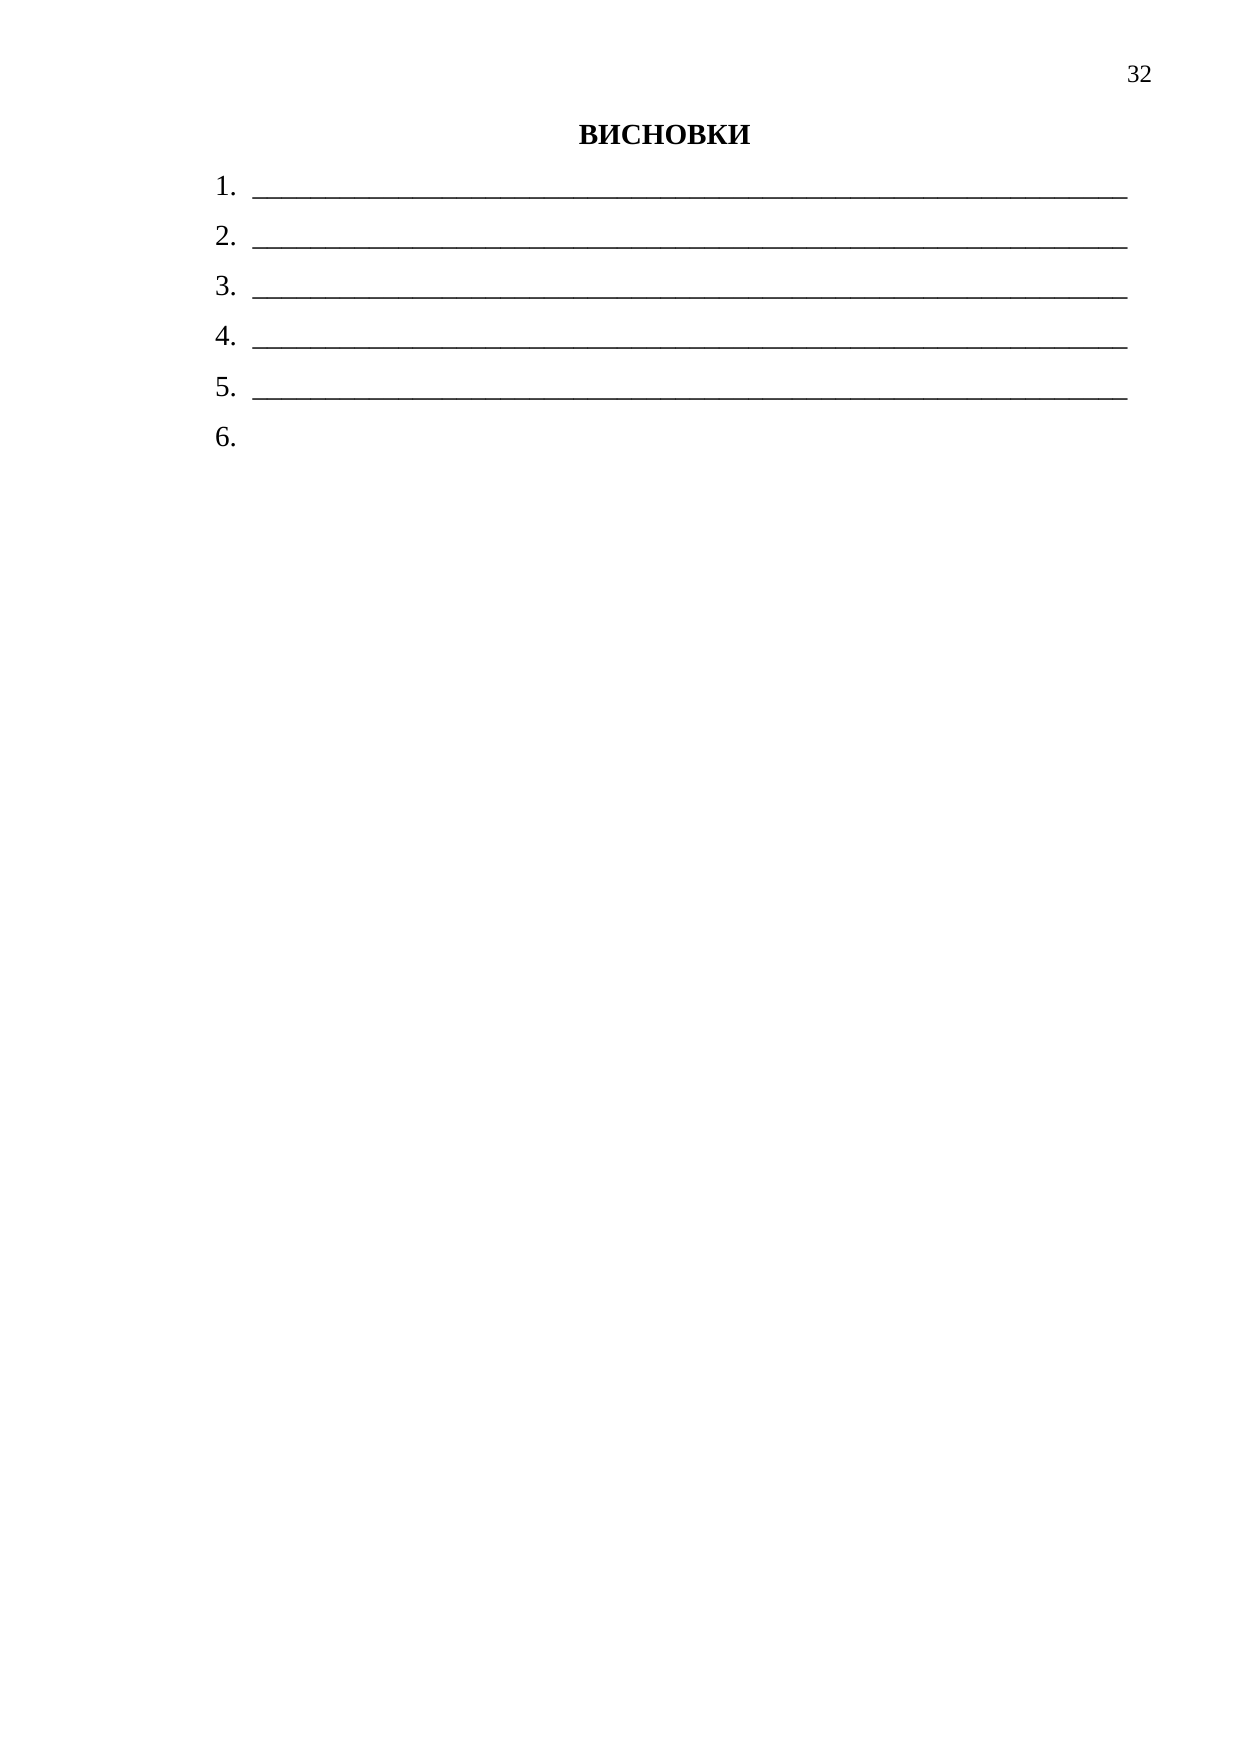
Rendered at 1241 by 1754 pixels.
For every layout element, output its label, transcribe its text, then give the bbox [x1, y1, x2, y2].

list ____________________________________________________________ [215, 268, 1152, 302]
subtitle Висновки [177, 117, 1152, 151]
list ____________________________________________________________ [215, 369, 1152, 402]
list ____________________________________________________________ [215, 218, 1152, 251]
list ____________________________________________________________ [215, 168, 1152, 201]
list ____________________________________________________________ [215, 318, 1152, 352]
